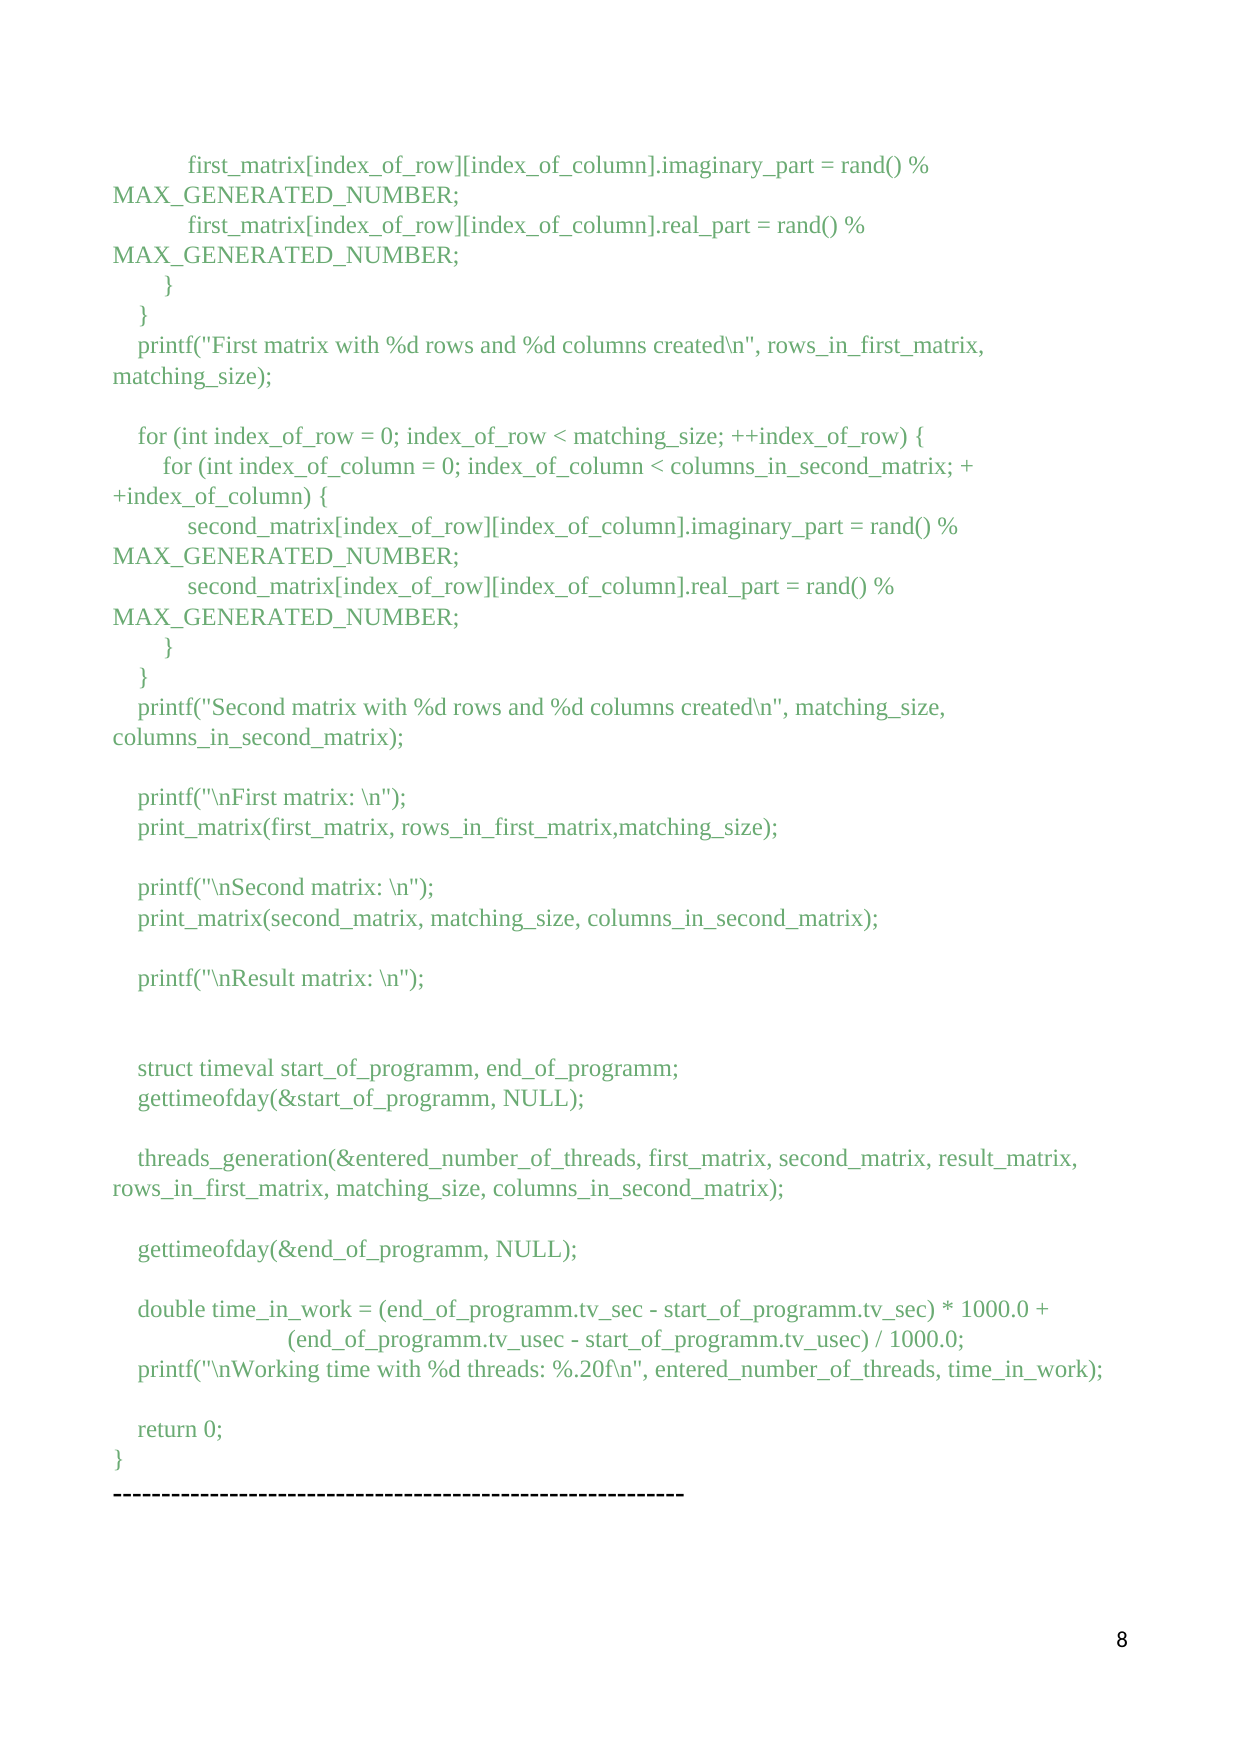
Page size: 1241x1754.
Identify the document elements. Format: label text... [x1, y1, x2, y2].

text printf("\nFirst matrix: \n"); [112, 782, 1128, 811]
text } [112, 270, 1128, 299]
text first_matrix[index_of_row][index_of_column].real_part = rand() % MAX_GENERATED_NUMBER; [112, 210, 1128, 269]
text printf("\nWorking time with %d threads: %.20f\n", entered_number_of_threads, time_in_work); [112, 1354, 1128, 1383]
text } [112, 632, 1128, 660]
text print_matrix(second_matrix, matching_size, columns_in_second_matrix); [112, 903, 1128, 931]
text (end_of_programm.tv_usec - start_of_programm.tv_usec) / 1000.0; [112, 1324, 1128, 1353]
text first_matrix[index_of_row][index_of_column].imaginary_part = rand() % MAX_GENERATED_NUMBER; [112, 150, 1128, 209]
text threads_generation(&entered_number_of_threads, first_matrix, second_matrix, result_matrix, rows_in_first_matrix, matching_size, columns_in_second_matrix); [112, 1143, 1128, 1202]
text second_matrix[index_of_row][index_of_column].real_part = rand() % MAX_GENERATED_NUMBER; [112, 571, 1128, 630]
text } [112, 662, 1128, 691]
text printf("\nResult matrix: \n"); [112, 963, 1128, 992]
text print_matrix(first_matrix, rows_in_first_matrix,matching_size); [112, 812, 1128, 841]
text return 0; [112, 1414, 1128, 1443]
text for (int index_of_column = 0; index_of_column < columns_in_second_matrix; ++index_of_column) { [112, 451, 1128, 510]
text struct timeval start_of_programm, end_of_programm; [112, 1053, 1128, 1082]
text printf("\nSecond matrix: \n"); [112, 872, 1128, 901]
text gettimeofday(&end_of_programm, NULL); [112, 1234, 1128, 1262]
text printf("First matrix with %d rows and %d columns created\n", rows_in_first_matrix, matching_size); [112, 331, 1128, 389]
text } ----------------------------------------------------------- [112, 1444, 1128, 1508]
text gettimeofday(&start_of_programm, NULL); [112, 1083, 1128, 1112]
text double time_in_work = (end_of_programm.tv_sec - start_of_programm.tv_sec) * 1000.0 + [112, 1294, 1128, 1323]
text for (int index_of_row = 0; index_of_row < matching_size; ++index_of_row) { [112, 421, 1128, 450]
text } [112, 301, 1128, 329]
text printf("Second matrix with %d rows and %d columns created\n", matching_size, columns_in_second_matrix); [112, 692, 1128, 751]
text second_matrix[index_of_row][index_of_column].imaginary_part = rand() % MAX_GENERATED_NUMBER; [112, 511, 1128, 570]
